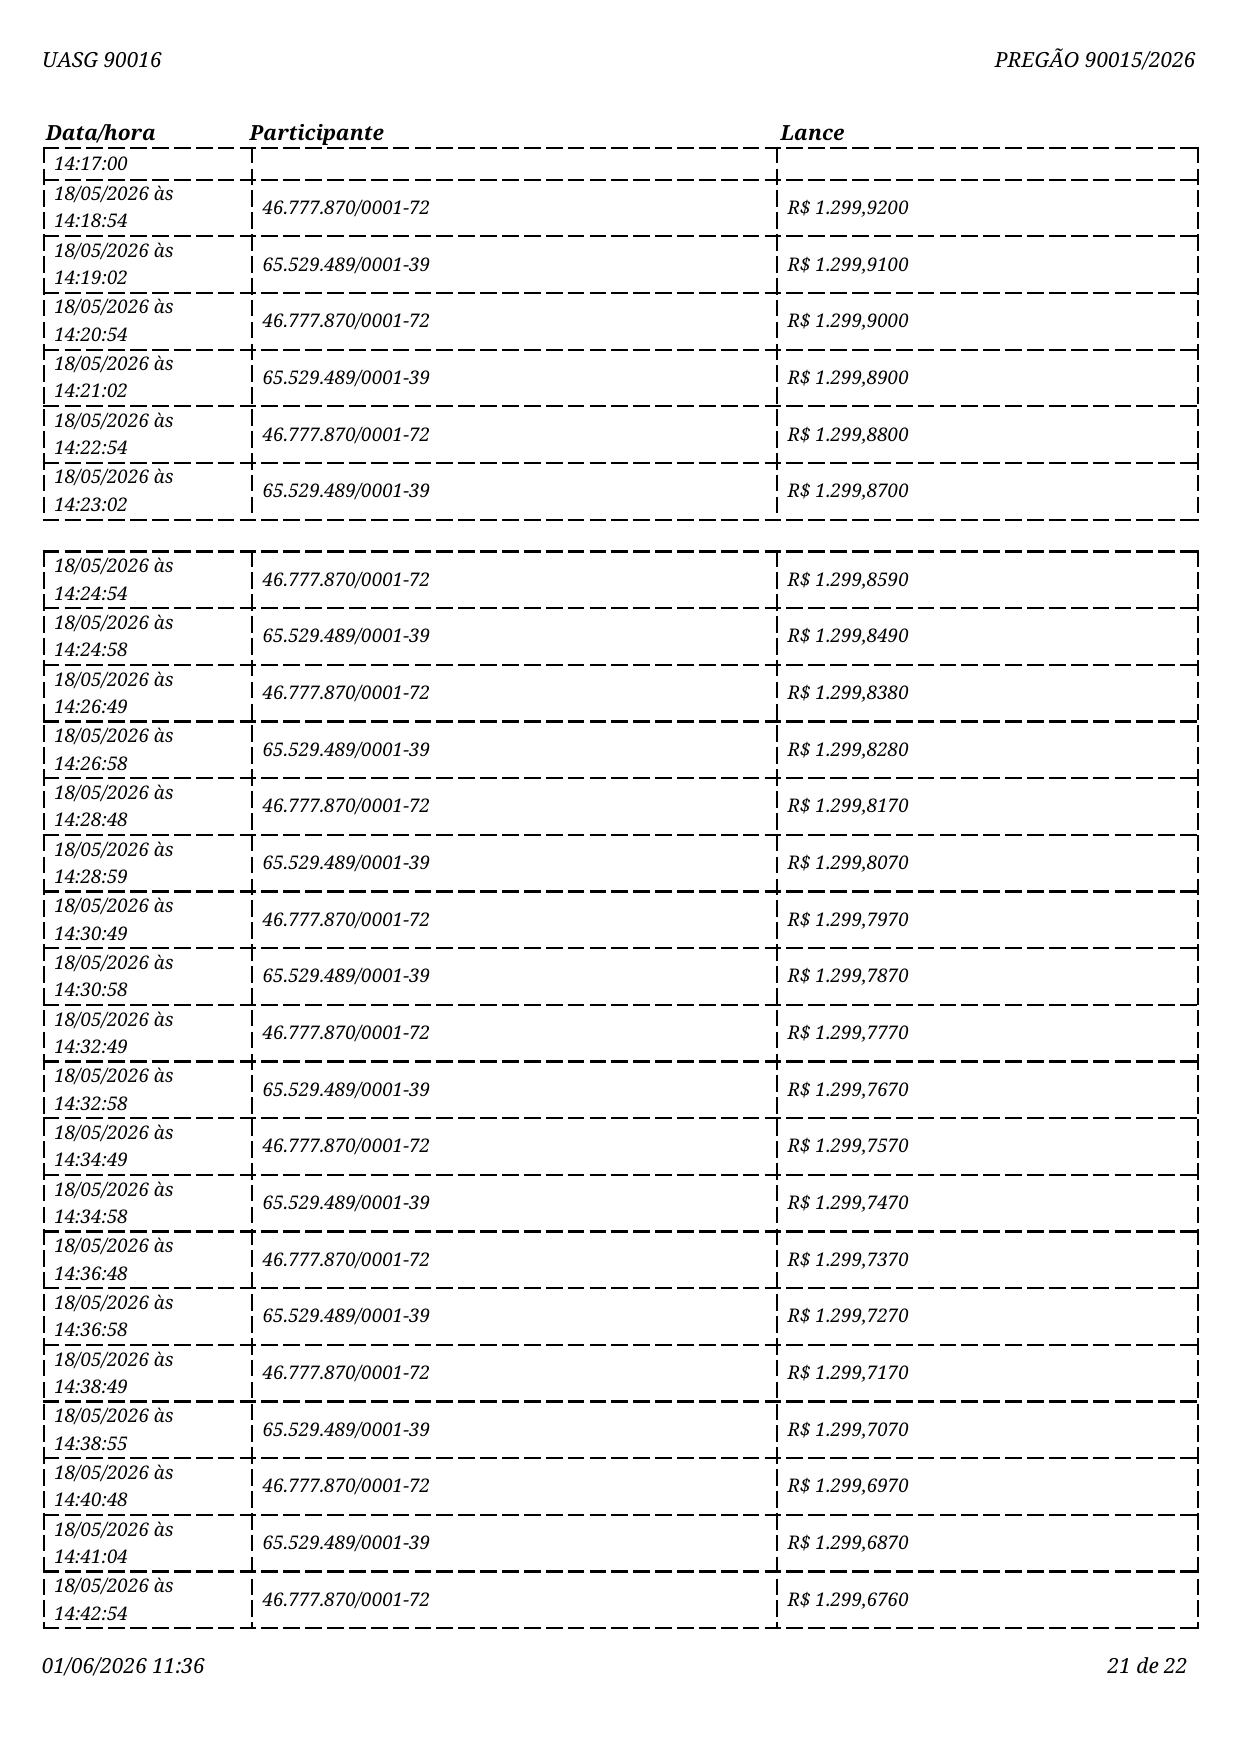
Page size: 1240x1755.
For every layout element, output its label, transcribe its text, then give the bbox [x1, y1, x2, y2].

table_cell 18/05/2026 às 14:20:54 [44, 292, 252, 348]
table_cell R$ 1.299,7470 [777, 1174, 1198, 1230]
table_cell 18/05/2026 às 14:23:02 [44, 462, 252, 518]
table_cell R$ 1.299,7670 [777, 1060, 1198, 1117]
table_cell R$ 1.299,7270 [777, 1287, 1198, 1344]
table_cell 65.529.489/0001-39 [252, 720, 777, 777]
table_cell 18/05/2026 às 14:42:54 [44, 1570, 252, 1627]
table_cell 65.529.489/0001-39 [252, 1514, 777, 1570]
table_cell 18/05/2026 às 14:22:54 [44, 405, 252, 462]
table_cell 46.777.870/0001-72 [252, 179, 777, 235]
table_cell 46.777.870/0001-72 [252, 1004, 777, 1060]
table_cell 18/05/2026 às 14:34:58 [44, 1174, 252, 1230]
table_cell 18/05/2026 às 14:34:49 [44, 1117, 252, 1174]
table_cell 65.529.489/0001-39 [252, 235, 777, 292]
table_cell 46.777.870/0001-72 [252, 777, 777, 834]
table_cell 65.529.489/0001-39 [252, 1287, 777, 1344]
table_cell R$ 1.299,8700 [777, 462, 1198, 518]
table_cell R$ 1.299,8490 [777, 607, 1198, 664]
table_cell 46.777.870/0001-72 [252, 405, 777, 462]
table_cell 18/05/2026 às 14:21:02 [44, 349, 252, 405]
table_cell 18/05/2026 às 14:30:58 [44, 947, 252, 1004]
table_cell R$ 1.299,8900 [777, 349, 1198, 405]
table_cell 18/05/2026 às 14:30:49 [44, 890, 252, 947]
table_cell 65.529.489/0001-39 [252, 607, 777, 664]
table_cell 65.529.489/0001-39 [252, 1174, 777, 1230]
table_cell 65.529.489/0001-39 [252, 1060, 777, 1117]
table_cell 18/05/2026 às 14:28:59 [44, 834, 252, 890]
table_cell R$ 1.299,7370 [777, 1230, 1198, 1287]
table_cell R$ 1.299,6970 [777, 1457, 1198, 1514]
table_cell R$ 1.299,8070 [777, 834, 1198, 890]
table_cell 18/05/2026 às 14:26:58 [44, 720, 252, 777]
table_cell 18/05/2026 às 14:38:55 [44, 1400, 252, 1457]
table_cell 65.529.489/0001-39 [252, 1400, 777, 1457]
table_cell 46.777.870/0001-72 [252, 1230, 777, 1287]
table_cell 65.529.489/0001-39 [252, 349, 777, 405]
table_header 18/05/2026 às 14:24:54 [44, 550, 252, 607]
table_cell [777, 147, 1198, 178]
table_cell 18/05/2026 às 14:36:48 [44, 1230, 252, 1287]
table_cell [252, 147, 777, 178]
table_cell 18/05/2026 às 14:28:48 [44, 777, 252, 834]
table_cell R$ 1.299,7870 [777, 947, 1198, 1004]
table_cell R$ 1.299,9100 [777, 235, 1198, 292]
table_cell 65.529.489/0001-39 [252, 947, 777, 1004]
table_cell 46.777.870/0001-72 [252, 1570, 777, 1627]
table_cell 46.777.870/0001-72 [252, 292, 777, 348]
table_cell 18/05/2026 às 14:26:49 [44, 664, 252, 720]
table_cell 18/05/2026 às 14:41:04 [44, 1514, 252, 1570]
table_cell 18/05/2026 às 14:24:58 [44, 607, 252, 664]
table_cell 65.529.489/0001-39 [252, 462, 777, 518]
table_cell 18/05/2026 às 14:32:58 [44, 1060, 252, 1117]
table_cell R$ 1.299,8170 [777, 777, 1198, 834]
table_cell 46.777.870/0001-72 [252, 664, 777, 720]
table_cell 18/05/2026 às 14:38:49 [44, 1344, 252, 1400]
table_cell R$ 1.299,7570 [777, 1117, 1198, 1174]
table_cell R$ 1.299,7070 [777, 1400, 1198, 1457]
table_cell 14:17:00 [44, 147, 252, 178]
table_cell 46.777.870/0001-72 [252, 1344, 777, 1400]
table_cell 18/05/2026 às 14:32:49 [44, 1004, 252, 1060]
table_cell 18/05/2026 às 14:19:02 [44, 235, 252, 292]
table_cell R$ 1.299,7770 [777, 1004, 1198, 1060]
table_cell R$ 1.299,8280 [777, 720, 1198, 777]
table_cell R$ 1.299,8380 [777, 664, 1198, 720]
table_cell R$ 1.299,6870 [777, 1514, 1198, 1570]
table_cell R$ 1.299,9000 [777, 292, 1198, 348]
table_cell 18/05/2026 às 14:18:54 [44, 179, 252, 235]
table_cell 46.777.870/0001-72 [252, 1457, 777, 1514]
table_cell R$ 1.299,6760 [777, 1570, 1198, 1627]
table_header 46.777.870/0001-72 [252, 550, 777, 607]
table_cell R$ 1.299,7970 [777, 890, 1198, 947]
table_cell 65.529.489/0001-39 [252, 834, 777, 890]
table_cell 18/05/2026 às 14:36:58 [44, 1287, 252, 1344]
table_cell 18/05/2026 às 14:40:48 [44, 1457, 252, 1514]
table_cell R$ 1.299,9200 [777, 179, 1198, 235]
table_cell R$ 1.299,8800 [777, 405, 1198, 462]
table_cell 46.777.870/0001-72 [252, 890, 777, 947]
table_cell R$ 1.299,7170 [777, 1344, 1198, 1400]
table_cell 46.777.870/0001-72 [252, 1117, 777, 1174]
table_header R$ 1.299,8590 [777, 550, 1198, 607]
